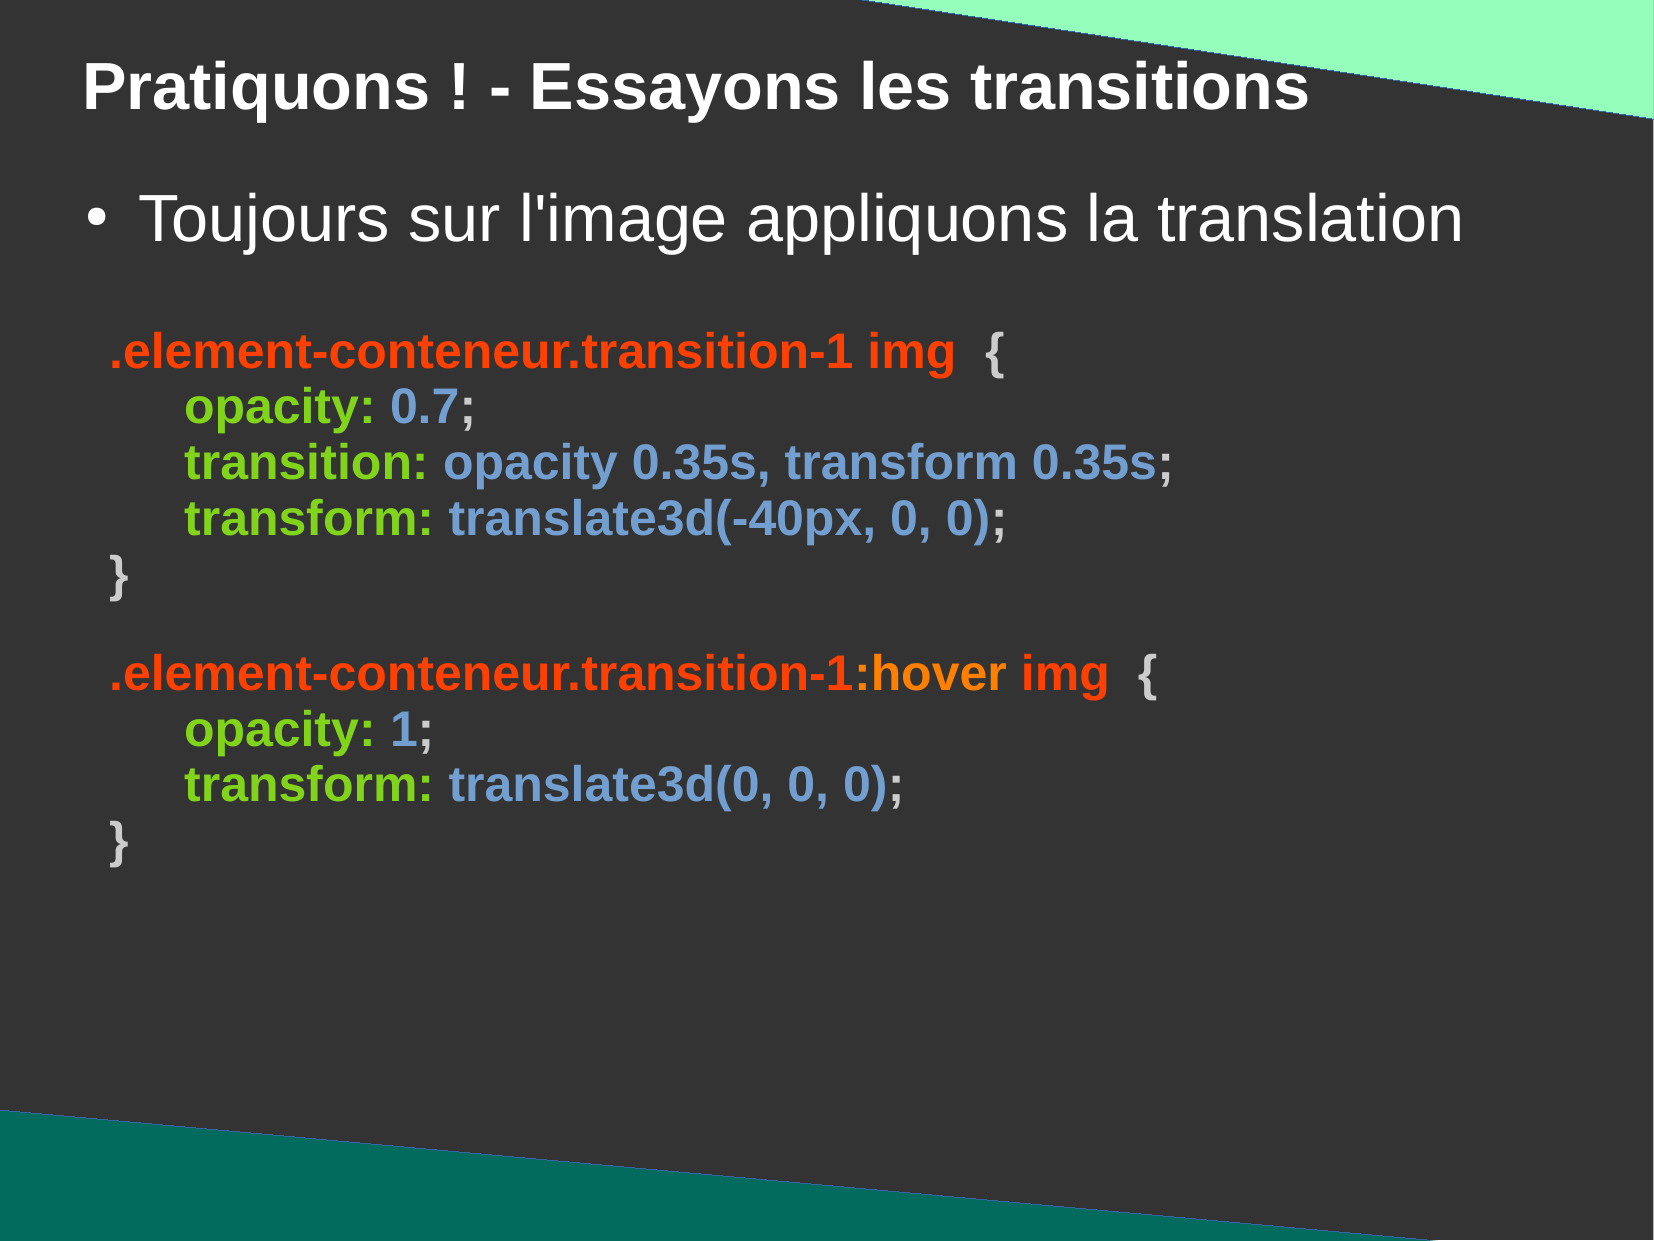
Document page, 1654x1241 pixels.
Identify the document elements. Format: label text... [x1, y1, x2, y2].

title Pratiquons ! - Essayons les transitions [82, 49, 1630, 199]
text_box .element-conteneur.transition-1 img { opacity: 0.7; transition: opacity 0.35s, transform 0.35s; transform: translate3d(-40px, 0, 0); } [94, 315, 1489, 609]
text_box [862, 0, 1654, 120]
text_box .element-conteneur.transition-1:hover img { opacity: 1; transform: translate3d(0, 0, 0); } [94, 637, 1465, 876]
list Toujours sur l'image appliquons la translation [67, 180, 1607, 378]
